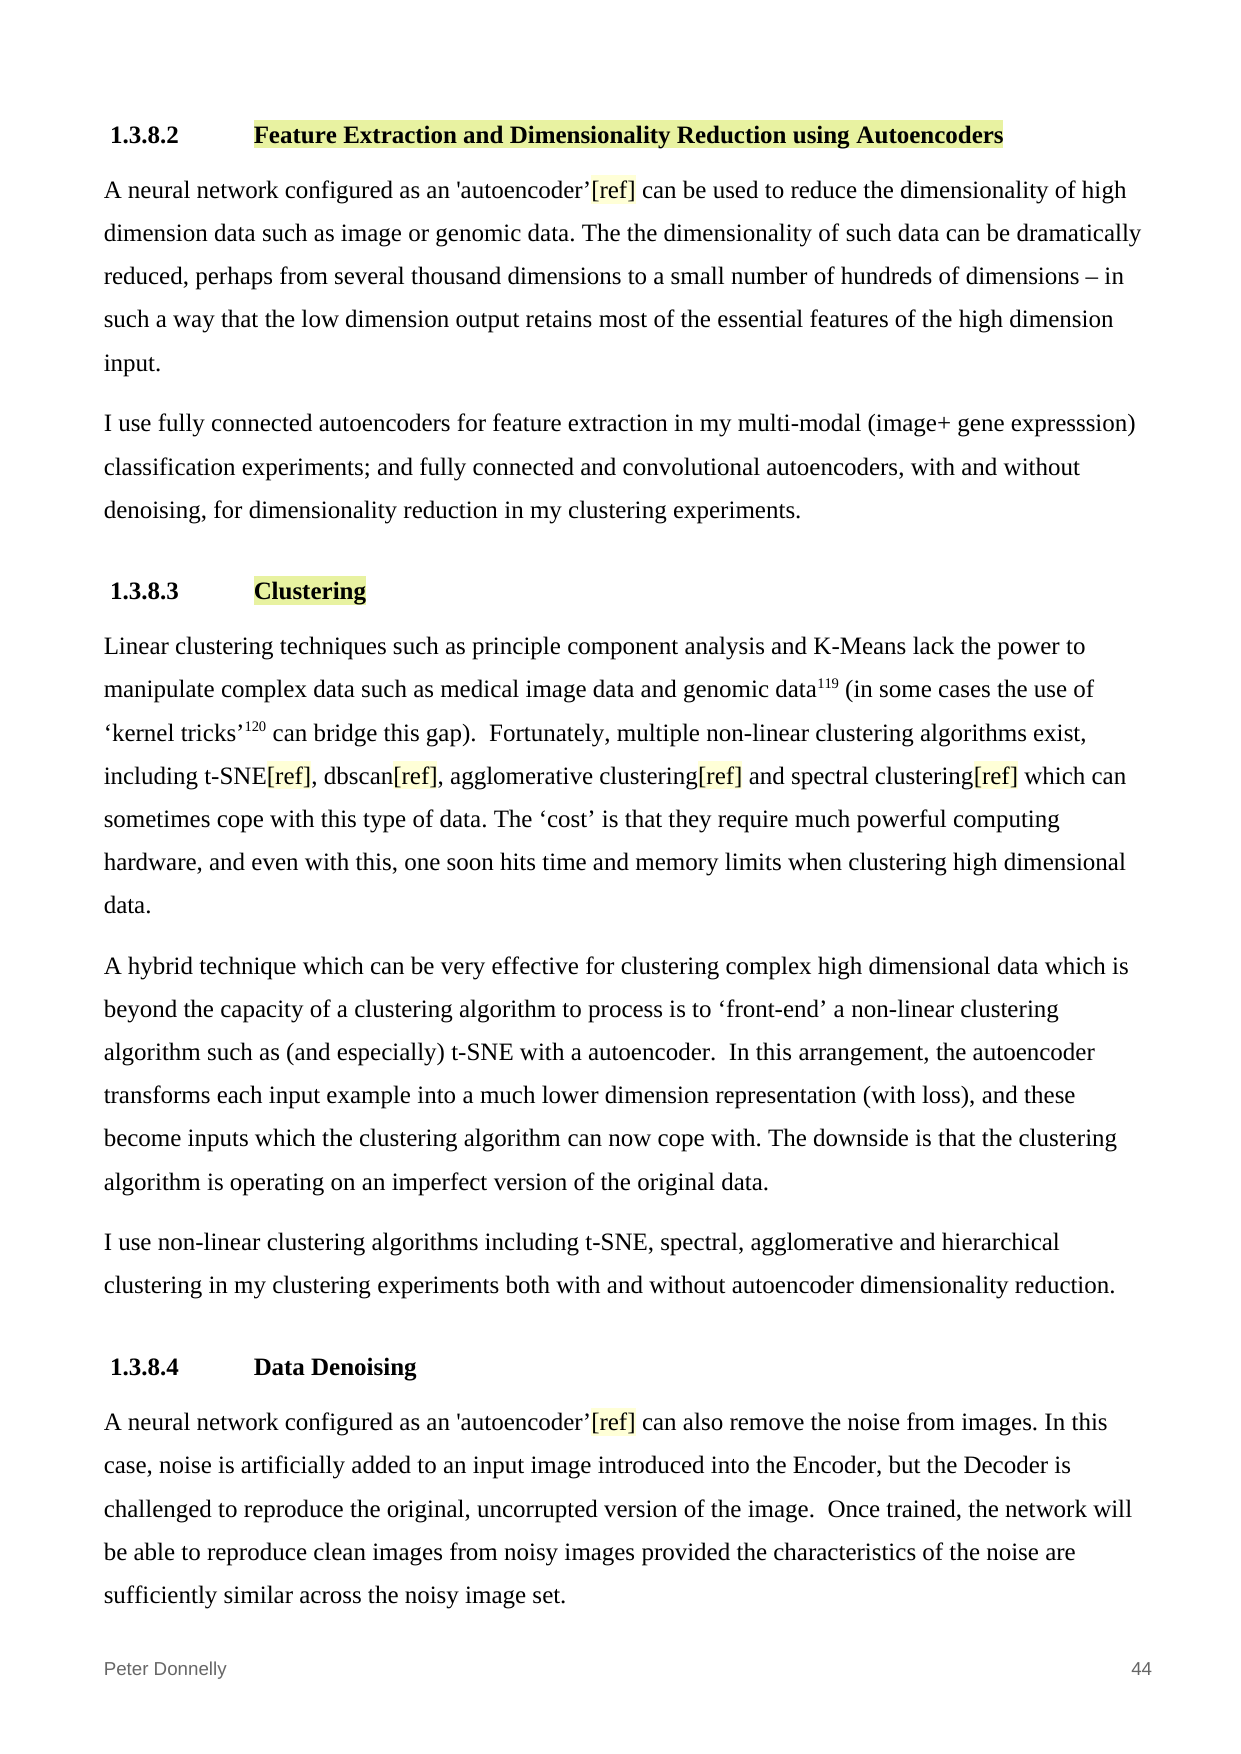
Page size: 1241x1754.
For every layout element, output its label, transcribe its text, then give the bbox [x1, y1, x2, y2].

text Linear clustering techniques such as principle component analysis and K-Means lack the power to manipulate complex data such as medical image data and genomic data (in some cases the use of ‘kernel tricks’ can bridge this gap). Fortunately, multiple non-linear clustering algorithms exist, including t-SNE[ref], dbscan[ref], agglomerative clustering[ref] and spectral clustering[ref] which can sometimes cope with this type of data. The ‘cost’ is that they require much powerful computing hardware, and even with this, one soon hits time and memory limits when clustering high dimensional data. [103, 631, 1146, 919]
subtitle Feature Extraction and Dimensionality Reduction using Autoencoders [103, 120, 1146, 148]
subtitle Clustering [103, 576, 1146, 605]
text A neural network configured as an 'autoencoder’[ref] can also remove the noise from images. In this case, noise is artificially added to an input image introduced into the Encoder, but the Decoder is challenged to reproduce the original, uncorrupted version of the image. Once trained, the network will be able to reproduce clean images from noisy images provided the characteristics of the noise are sufficiently similar across the noisy image set. [103, 1407, 1146, 1609]
subtitle Data Denoising [103, 1352, 1146, 1381]
text A neural network configured as an 'autoencoder’[ref] can be used to reduce the dimensionality of high dimension data such as image or genomic data. The the dimensionality of such data can be dramatically reduced, perhaps from several thousand dimensions to a small number of hundreds of dimensions – in such a way that the low dimension output retains most of the essential features of the high dimension input. [103, 175, 1146, 376]
text I use non-linear clustering algorithms including t-SNE, spectral, agglomerative and hierarchical clustering in my clustering experiments both with and without autoencoder dimensionality reduction. [103, 1227, 1146, 1299]
text I use fully connected autoencoders for feature extraction in my multi-modal (image+ gene expresssion) classification experiments; and fully connected and convolutional autoencoders, with and without denoising, for dimensionality reduction in my clustering experiments. [103, 408, 1146, 523]
text A hybrid technique which can be very effective for clustering complex high dimensional data which is beyond the capacity of a clustering algorithm to process is to ‘front-end’ a non-linear clustering algorithm such as (and especially) t-SNE with a autoencoder. In this arrangement, the autoencoder transforms each input example into a much lower dimension representation (with loss), and these become inputs which the clustering algorithm can now cope with. The downside is that the clustering algorithm is operating on an imperfect version of the original data. [103, 951, 1146, 1195]
